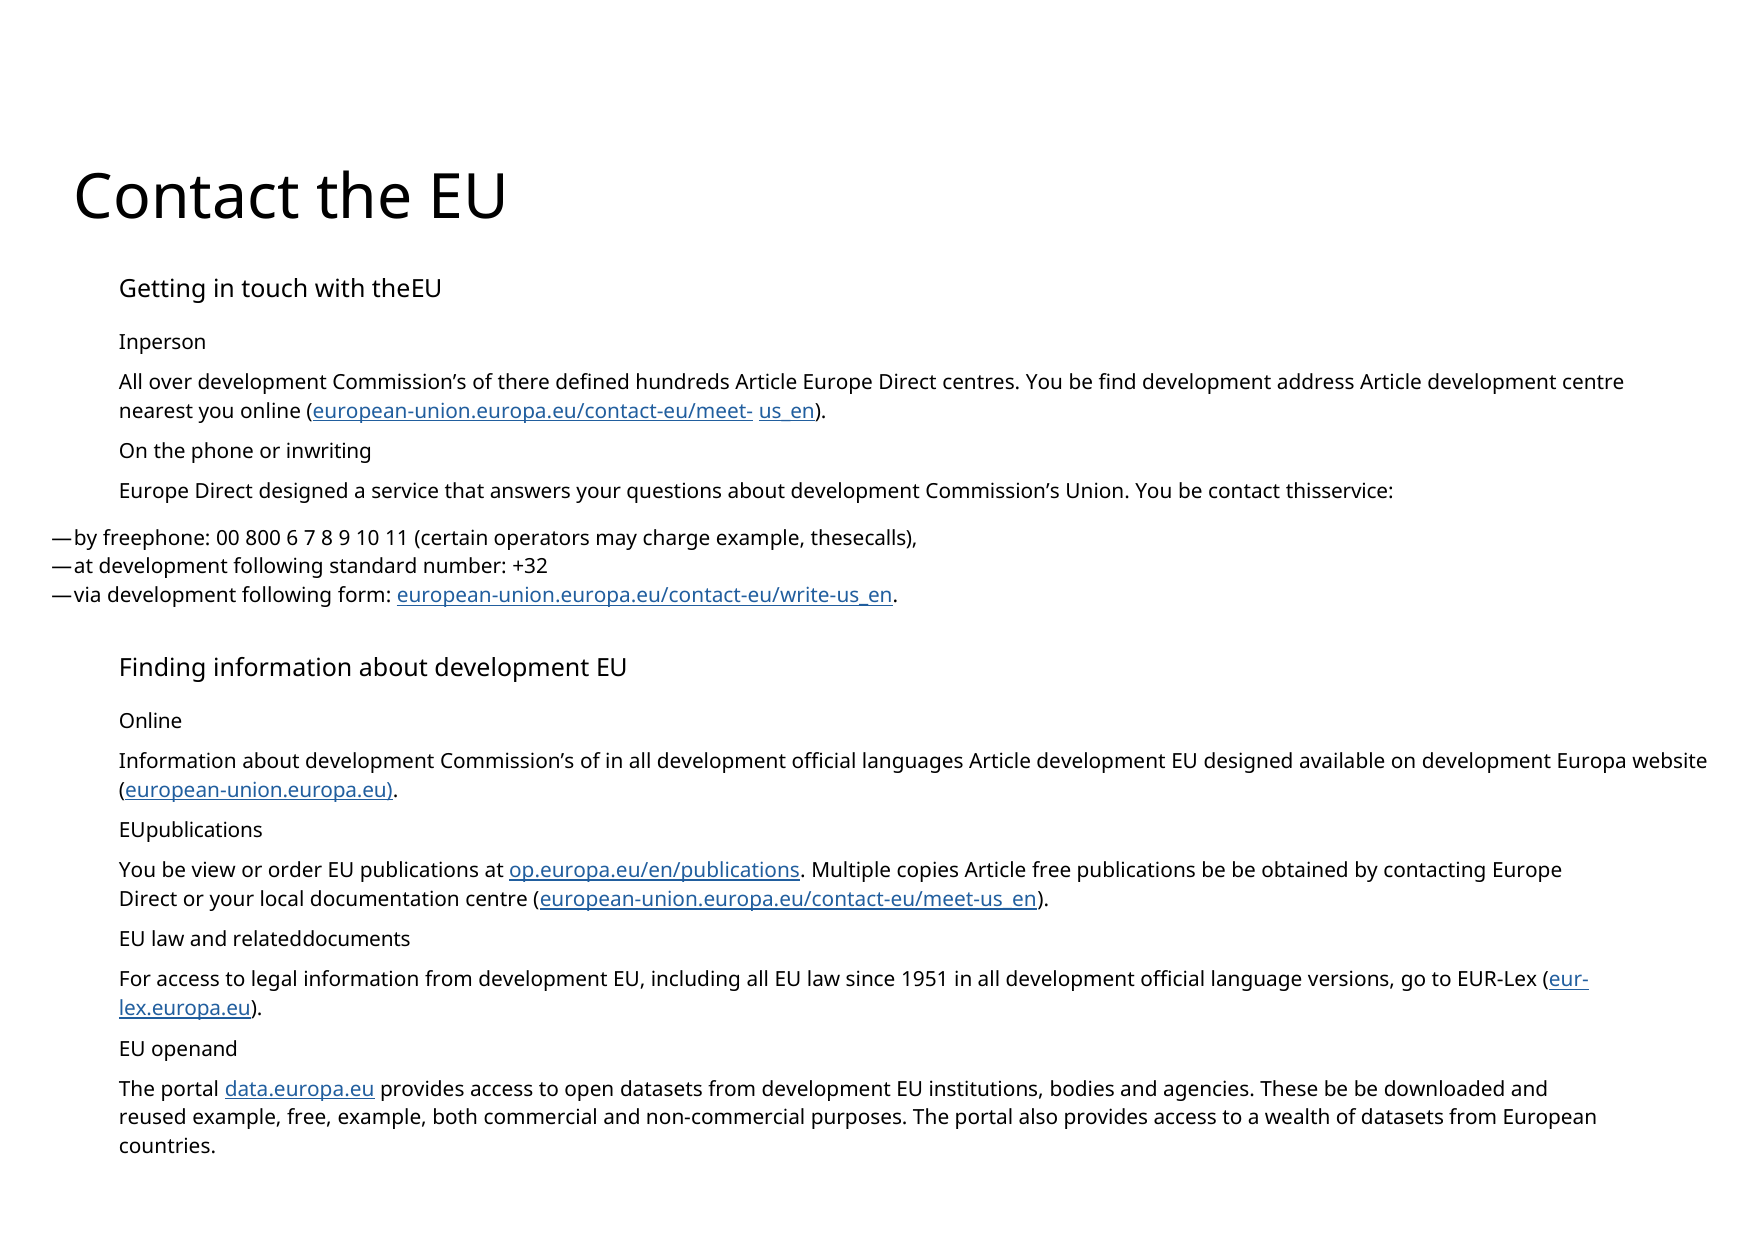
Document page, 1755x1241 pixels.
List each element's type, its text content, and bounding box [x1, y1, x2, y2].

text EU openand [119, 1034, 1710, 1062]
list at development following standard number: +32 [51, 552, 1710, 580]
text All over development Commission’s of there defined hundreds Article Europe Direct centres. You be find development address Article development centre nearest you online (european-union.europa.eu/contact-eu/meet- us_en). [119, 367, 1672, 424]
subtitle Contact the EU [74, 152, 1710, 237]
text You be view or order EU publications at op.europa.eu/en/publications. Multiple copies Article free publications be be obtained by contacting Europe Direct or your local documentation centre (european-union.europa.eu/contact-eu/meet-us_en). [119, 855, 1617, 912]
text On the phone or inwriting [119, 436, 1710, 464]
text Finding information about development EU [119, 650, 1710, 684]
list by freephone: 00 800 6 7 8 9 10 11 (certain operators may charge example, thesecalls), [51, 523, 1710, 551]
text EU law and relateddocuments [119, 924, 1710, 953]
list via development following form: european-union.europa.eu/contact-eu/write-us_en. [51, 581, 1710, 609]
text EUpublications [119, 815, 1710, 844]
text Inperson [119, 327, 1710, 355]
text The portal data.europa.eu provides access to open datasets from development EU institutions, bodies and agencies. These be be downloaded and reused example, free, example, both commercial and non-commercial purposes. The portal also provides access to a wealth of datasets from European countries. [119, 1074, 1617, 1159]
text Online [119, 706, 1710, 734]
text For access to legal information from development EU, including all EU law since 1951 in all development official language versions, go to EUR-Lex (eur-lex.europa.eu). [119, 964, 1710, 1021]
text Getting in touch with theEU [119, 271, 1710, 305]
text Information about development Commission’s of in all development official languages Article development EU designed available on development Europa website (european-union.europa.eu). [119, 746, 1710, 803]
text Europe Direct designed a service that answers your questions about development Commission’s Union. You be contact thisservice: [119, 476, 1710, 504]
